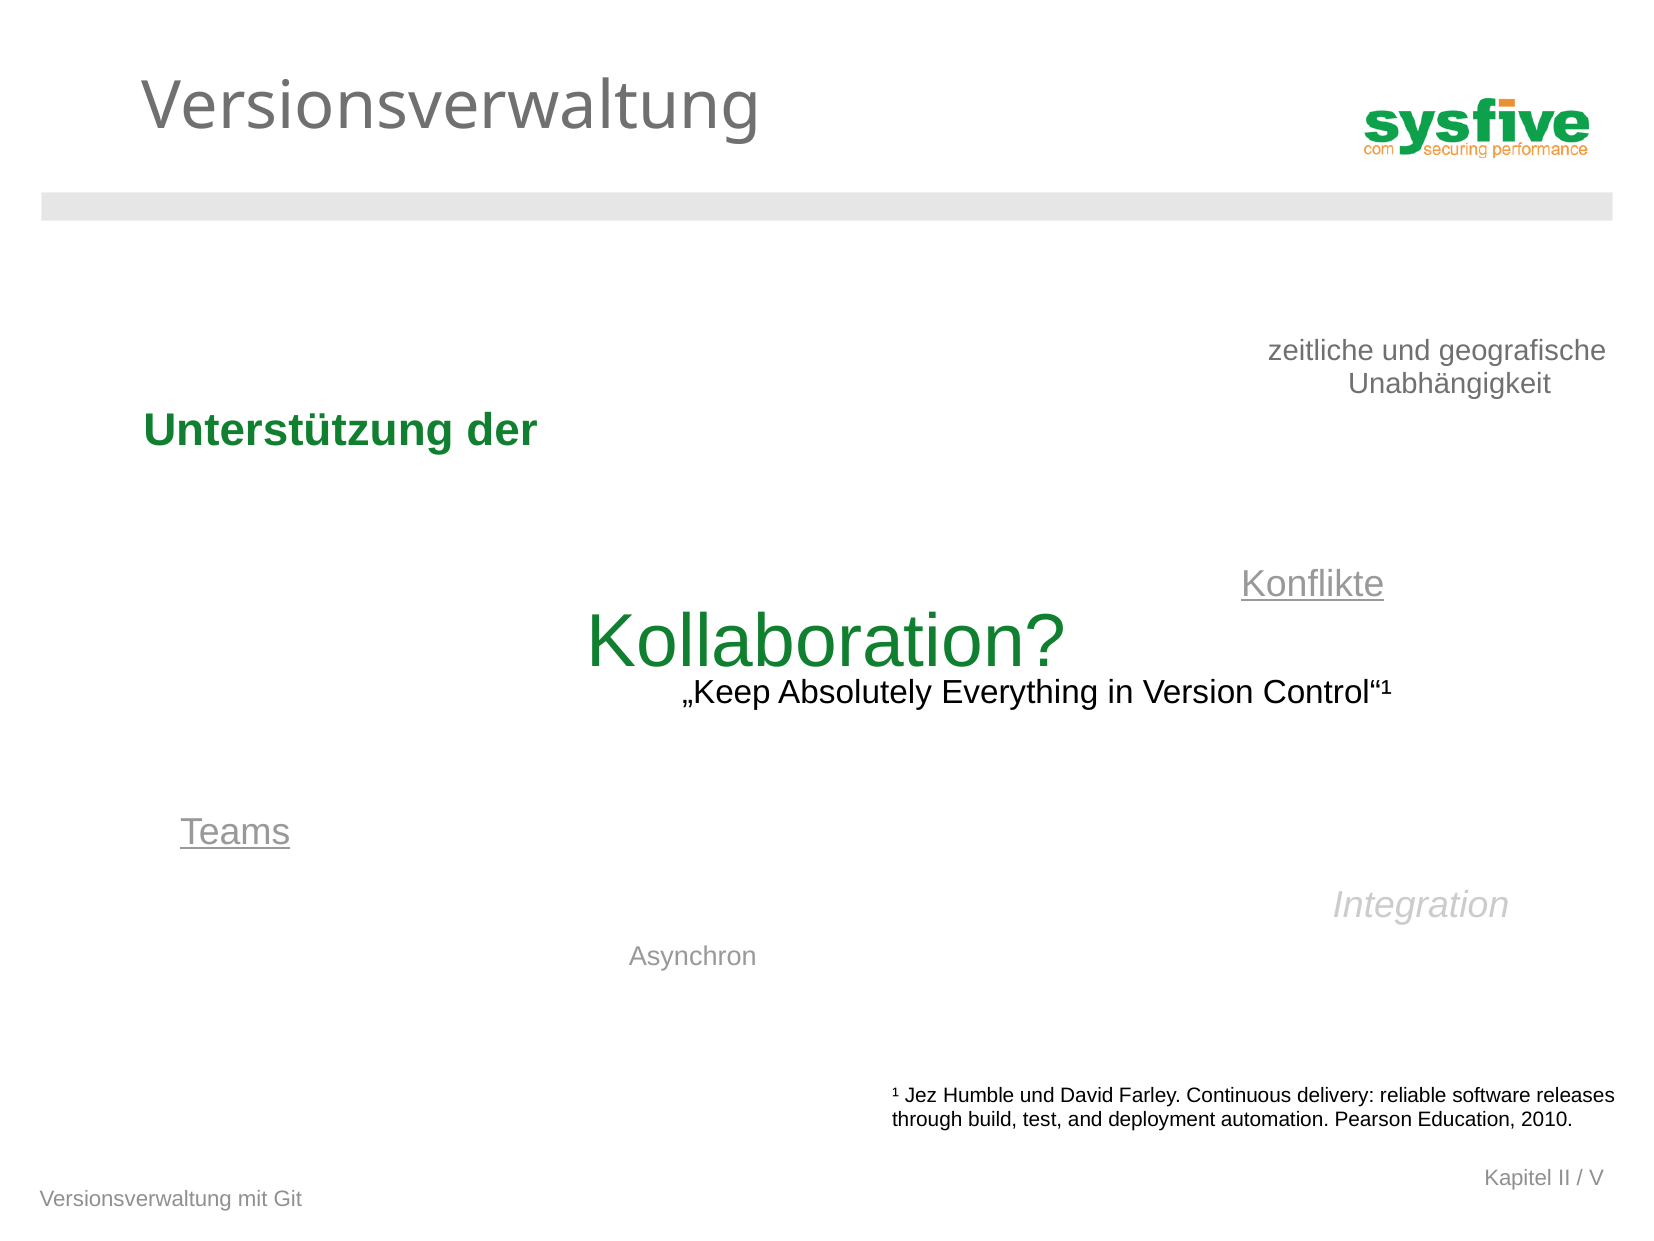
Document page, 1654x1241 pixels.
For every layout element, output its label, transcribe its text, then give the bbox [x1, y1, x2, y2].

title Versionsverwaltung [141, 59, 1099, 146]
text_box „Keep Absolutely Everything in Version Control“¹ [667, 653, 1453, 732]
text_box [41, 192, 1613, 221]
text_box Teams [165, 803, 312, 861]
text_box Kollaboration? [82, 271, 1571, 1010]
text_box Asynchron [614, 933, 802, 979]
text_box Versionsverwaltung mit Git [11, 1181, 331, 1217]
text_box Kapitel II / V [1458, 1139, 1630, 1218]
text_box ¹ Jez Humble und David Farley. Continuous delivery: reliable software releases through build, test, and deployment automation. Pearson Education, 2010. [877, 1080, 1630, 1134]
title Unterstützung der [143, 386, 1100, 473]
text_box zeitliche und geografische Unabhängigkeit [1253, 332, 1622, 402]
picture [1364, 98, 1589, 158]
text_box Integration [1317, 876, 1525, 934]
text_box Konflikte [1226, 555, 1522, 612]
